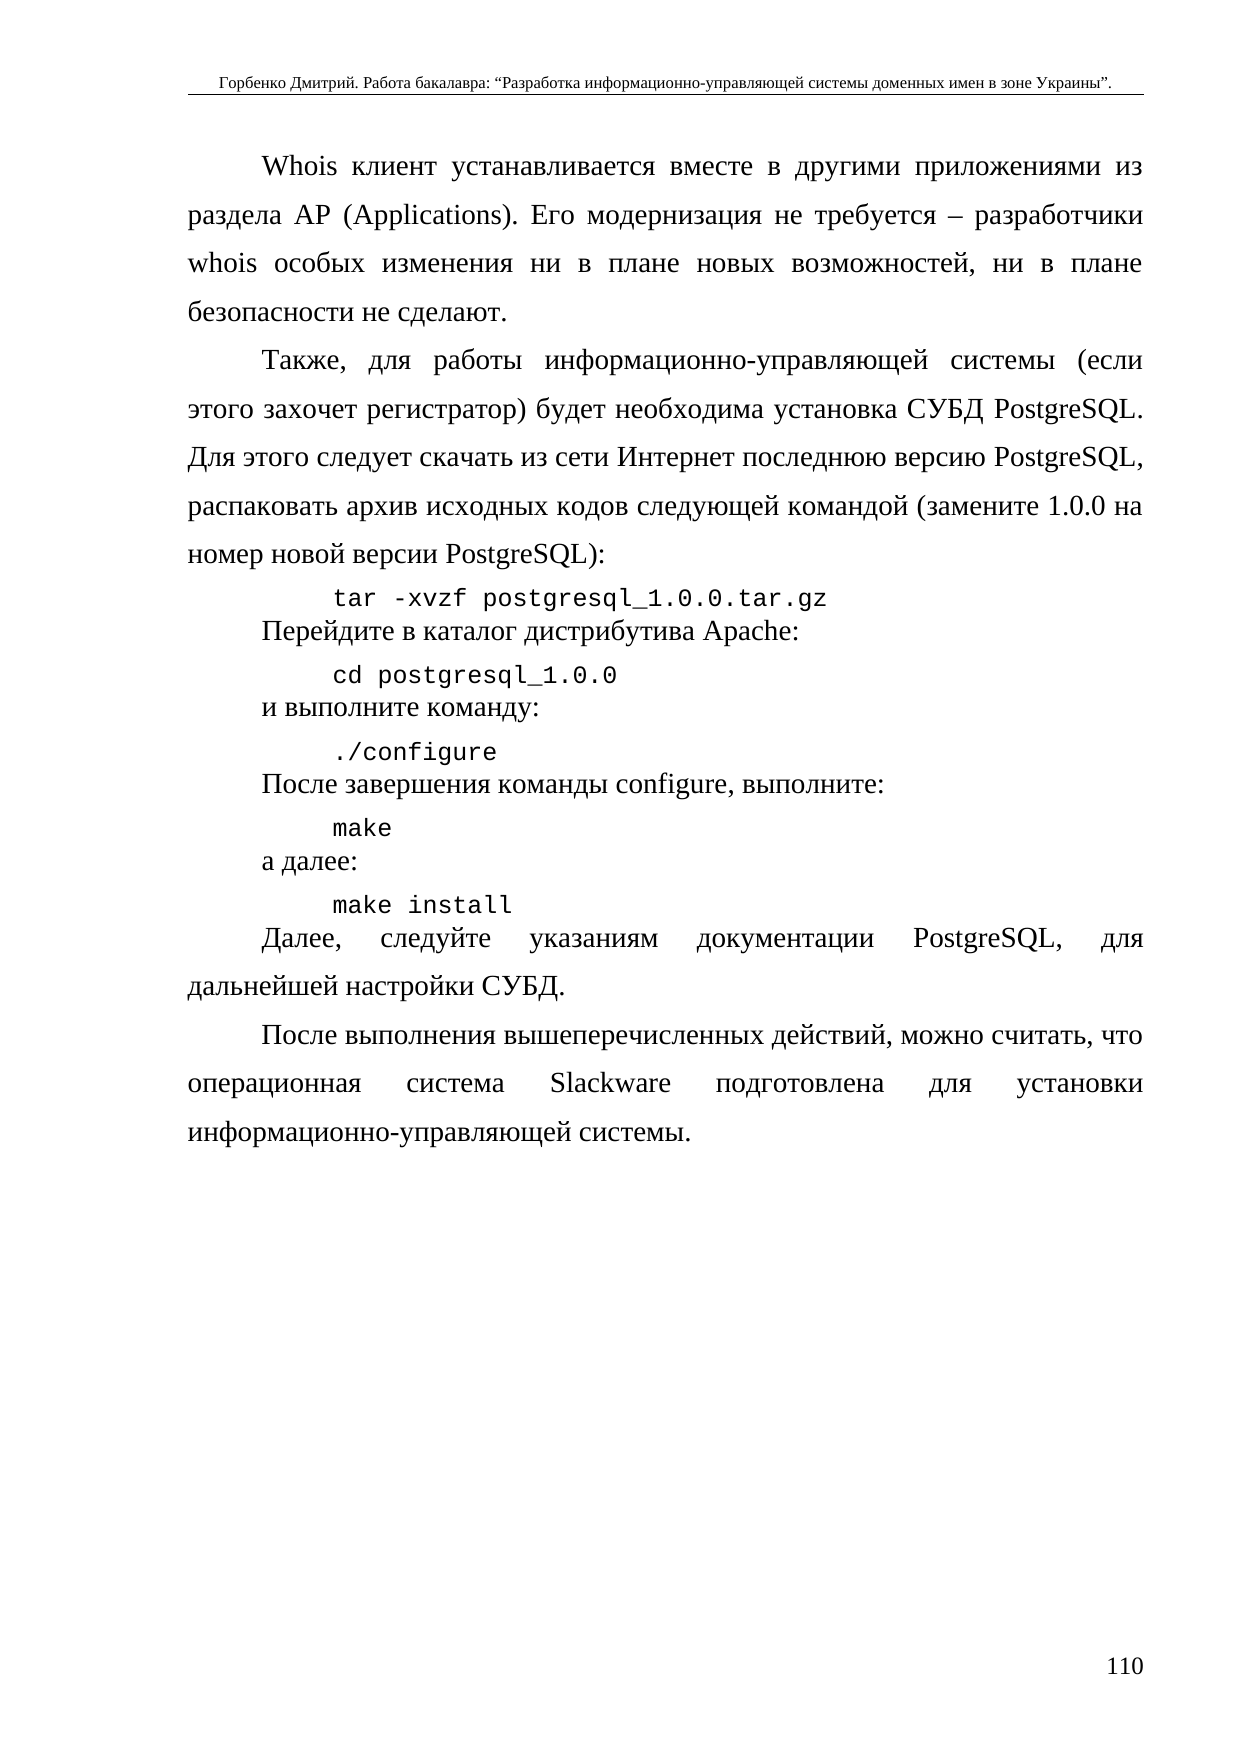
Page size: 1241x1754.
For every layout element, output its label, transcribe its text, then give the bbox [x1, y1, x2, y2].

text make [258, 816, 1144, 844]
text и выполните команду: [187, 691, 1144, 723]
text cd postgresql_1.0.0 [258, 662, 1144, 691]
text После выполнения вышеперечисленных действий, можно считать, что операционная система Slackware подготовлена для установки информационно-управляющей системы. [187, 1018, 1144, 1147]
text tar -xvzf postgresql_1.0.0.tar.gz [258, 586, 1144, 614]
text Также, для работы информационно-управляющей системы (если этого захочет регистратор) будет необходима установка СУБД PostgreSQL. Для этого следует скачать из сети Интернет последнюю версию PostgreSQL, распаковать архив исходных кодов следующей командой (замените 1.0.0 на номер новой версии PostgreSQL): [187, 343, 1144, 569]
text make install [258, 893, 1144, 921]
text Whois клиент устанавливается вместе в другими приложениями из раздела AP (Applications). Его модернизация не требуется – разработчики whois особых изменения ни в плане новых возможностей, ни в плане безопасности не сделают. [187, 150, 1144, 327]
text ./configure [258, 739, 1144, 768]
text Перейдите в каталог дистрибутива Apache: [187, 614, 1144, 646]
text После завершения команды configure, выполните: [187, 768, 1144, 800]
text а далее: [187, 844, 1144, 877]
text Далее, следуйте указаниям документации PostgreSQL, для дальнейшей настройки СУБД. [187, 921, 1144, 1002]
